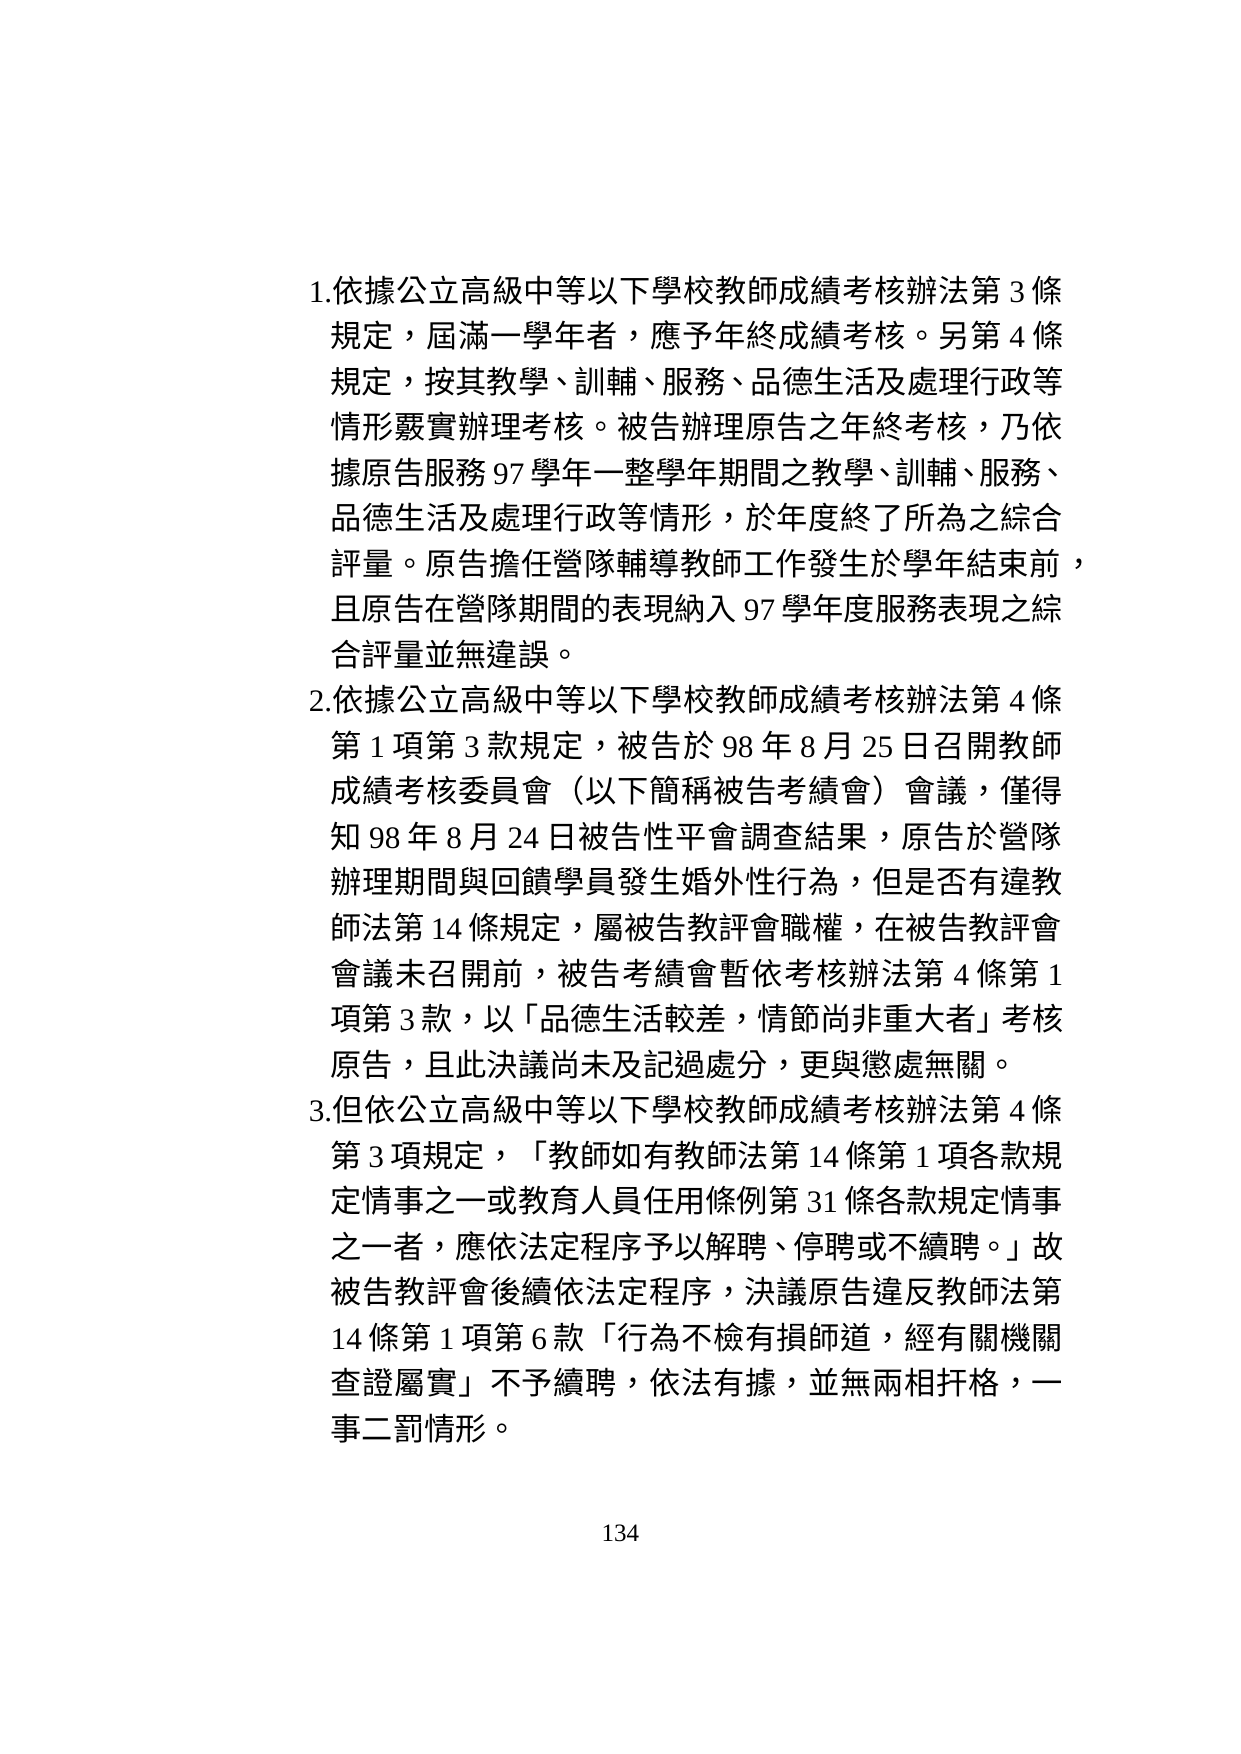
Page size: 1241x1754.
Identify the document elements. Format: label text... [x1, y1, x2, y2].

text 2.依據公立高級中等以下學校教師成績考核辦法第4條第1項第3款規定，被告於98年8月25日召開教師成績考核委員會（以下簡稱被告考績會）會議，僅得知98年8月24日被告性平會調查結果，原告於營隊辦理期間與回饋學員發生婚外性行為，但是否有違教師法第14條規定，屬被告教評會職權，在被告教評會會議未召開前，被告考績會暫依考核辦法第4條第1項第3款，以「品德生活較差，情節尚非重大者」考核原告，且此決議尚未及記過處分，更與懲處無關。 [308, 676, 1063, 1085]
text 3.但依公立高級中等以下學校教師成績考核辦法第4條第3項規定，「教師如有教師法第14條第1項各款規定情事之一或教育人員任用條例第31條各款規定情事之一者，應依法定程序予以解聘、停聘或不續聘。」故被告教評會後續依法定程序，決議原告違反教師法第14條第1項第6款「行為不檢有損師道，經有關機關查證屬實」不予續聘，依法有據，並無兩相扞格，一事二罰情形。 [308, 1085, 1063, 1449]
text 1.依據公立高級中等以下學校教師成績考核辦法第3條規定，屆滿一學年者，應予年終成績考核。另第4條規定，按其教學、訓輔、服務、品德生活及處理行政等情形覈實辦理考核。被告辦理原告之年終考核，乃依據原告服務97學年一整學年期間之教學、訓輔、服務、品德生活及處理行政等情形，於年度終了所為之綜合評量。原告擔任營隊輔導教師工作發生於學年結束前，且原告在營隊期間的表現納入97學年度服務表現之綜合評量並無違誤。 [308, 266, 1063, 676]
